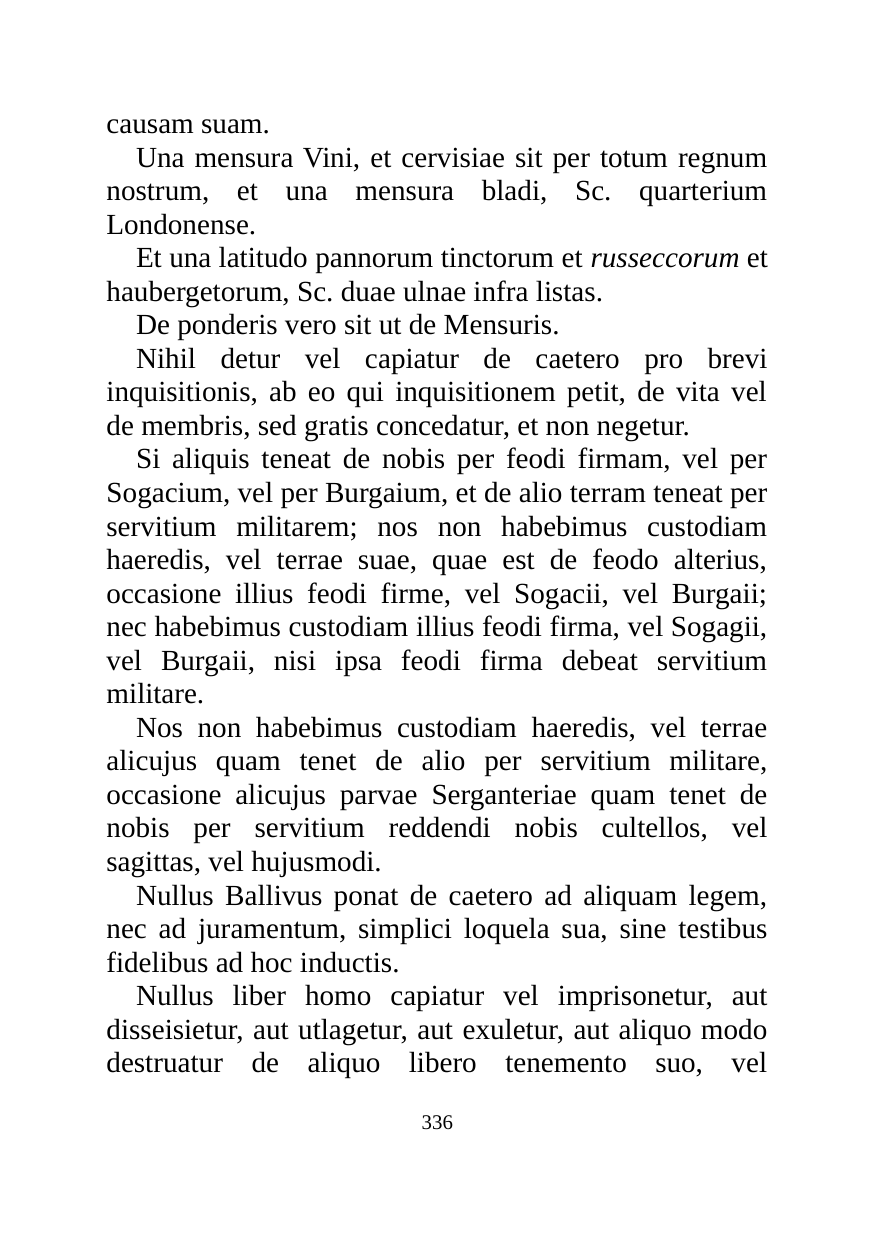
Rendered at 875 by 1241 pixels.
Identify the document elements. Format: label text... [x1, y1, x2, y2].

text De ponderis vero sit ut de Mensuris. [106, 307, 768, 341]
text Nos non habebimus custodiam haeredis, vel terrae alicujus quam tenet de alio per servitium militare, occasione alicujus parvae Serganteriae quam tenet de nobis per servitium reddendi nobis cultellos, vel sagittas, vel hujusmodi. [106, 710, 768, 878]
text causam suam. [106, 106, 768, 140]
text Et una latitudo pannorum tinctorum et russeccorum et haubergetorum, Sc. duae ulnae infra listas. [106, 240, 768, 307]
text Nullus Ballivus ponat de caetero ad aliquam legem, nec ad juramentum, simplici loquela sua, sine testibus fidelibus ad hoc inductis. [106, 878, 768, 978]
text Si aliquis teneat de nobis per feodi firmam, vel per Sogacium, vel per Burgaium, et de alio terram teneat per servitium militarem; nos non habebimus custodiam haeredis, vel terrae suae, quae est de feodo alterius, occasione illius feodi firme, vel Sogacii, vel Burgaii; nec habebimus custodiam illius feodi firma, vel Sogagii, vel Burgaii, nisi ipsa feodi firma debeat servitium militare. [106, 442, 768, 710]
text Nihil detur vel capiatur de caetero pro brevi inquisitionis, ab eo qui inquisitionem petit, de vita vel de membris, sed gratis concedatur, et non negetur. [106, 341, 768, 442]
text Nullus liber homo capiatur vel imprisonetur, aut disseisietur, aut utlagetur, aut exuletur, aut aliquo modo destruatur de aliquo libero tenemento suo, vel [106, 978, 768, 1079]
text Una mensura Vini, et cervisiae sit per totum regnum nostrum, et una mensura bladi, Sc. quarterium Londonense. [106, 140, 768, 240]
